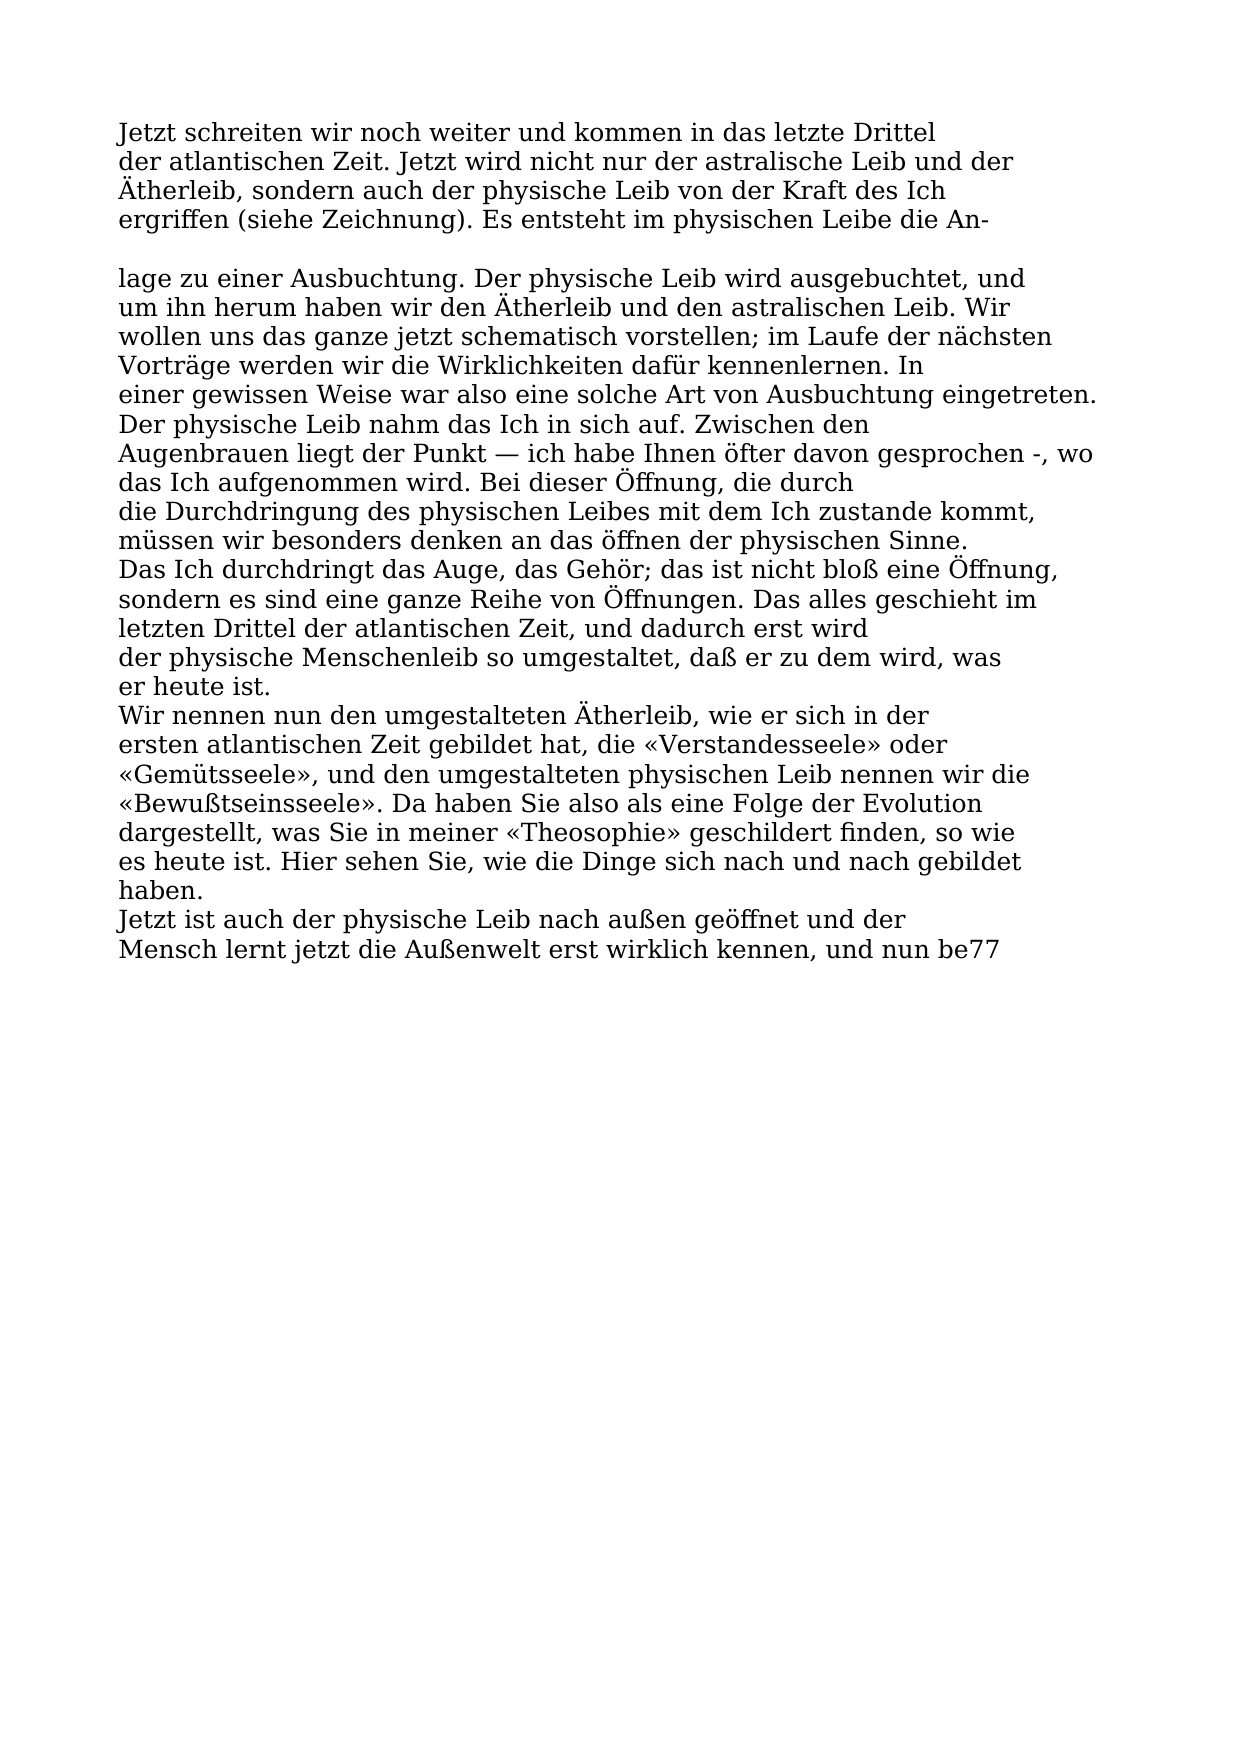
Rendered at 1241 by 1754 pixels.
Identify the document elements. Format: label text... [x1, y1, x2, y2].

text wollen uns das ganze jetzt schematisch vorstellen; im Laufe der nächsten Vorträge werden wir die Wirklichkeiten dafür kennenlernen. In [118, 322, 1122, 381]
text ergriffen (siehe Zeichnung). Es entsteht im physischen Leibe die An- [118, 206, 1122, 235]
text Ätherleib, sondern auch der physische Leib von der Kraft des Ich [118, 176, 1122, 206]
text er heute ist. [118, 672, 1122, 701]
text der physische Menschenleib so umgestaltet, daß er zu dem wird, was [118, 643, 1122, 672]
text ersten atlantischen Zeit gebildet hat, die «Verstandesseele» oder «Gemütsseele», und den umgestalteten physischen Leib nennen wir die [118, 731, 1122, 789]
text Mensch lernt jetzt die Außenwelt erst wirklich kennen, und nun be77 [118, 935, 1122, 964]
text es heute ist. Hier sehen Sie, wie die Dinge sich nach und nach gebildet [118, 847, 1122, 876]
text haben. [118, 876, 1122, 906]
text müssen wir besonders denken an das öffnen der physischen Sinne. [118, 526, 1122, 556]
text Augenbrauen liegt der Punkt — ich habe Ihnen öfter davon gesprochen -, wo das Ich aufgenommen wird. Bei dieser Öffnung, die durch [118, 439, 1122, 497]
text Jetzt ist auch der physische Leib nach außen geöffnet und der [118, 906, 1122, 935]
text Jetzt schreiten wir noch weiter und kommen in das letzte Drittel [118, 118, 1122, 147]
text der atlantischen Zeit. Jetzt wird nicht nur der astralische Leib und der [118, 147, 1122, 176]
text um ihn herum haben wir den Ätherleib und den astralischen Leib. Wir [118, 293, 1122, 322]
text «Bewußtseinsseele». Da haben Sie also als eine Folge der Evolution [118, 789, 1122, 818]
text Wir nennen nun den umgestalteten Ätherleib, wie er sich in der [118, 701, 1122, 731]
text lage zu einer Ausbuchtung. Der physische Leib wird ausgebuchtet, und [118, 264, 1122, 293]
text einer gewissen Weise war also eine solche Art von Ausbuchtung eingetreten. Der physische Leib nahm das Ich in sich auf. Zwischen den [118, 381, 1122, 439]
text Das Ich durchdringt das Auge, das Gehör; das ist nicht bloß eine Öffnung, sondern es sind eine ganze Reihe von Öffnungen. Das alles geschieht im letzten Drittel der atlantischen Zeit, und dadurch erst wird [118, 556, 1122, 643]
text dargestellt, was Sie in meiner «Theosophie» geschildert finden, so wie [118, 818, 1122, 847]
text die Durchdringung des physischen Leibes mit dem Ich zustande kommt, [118, 497, 1122, 526]
